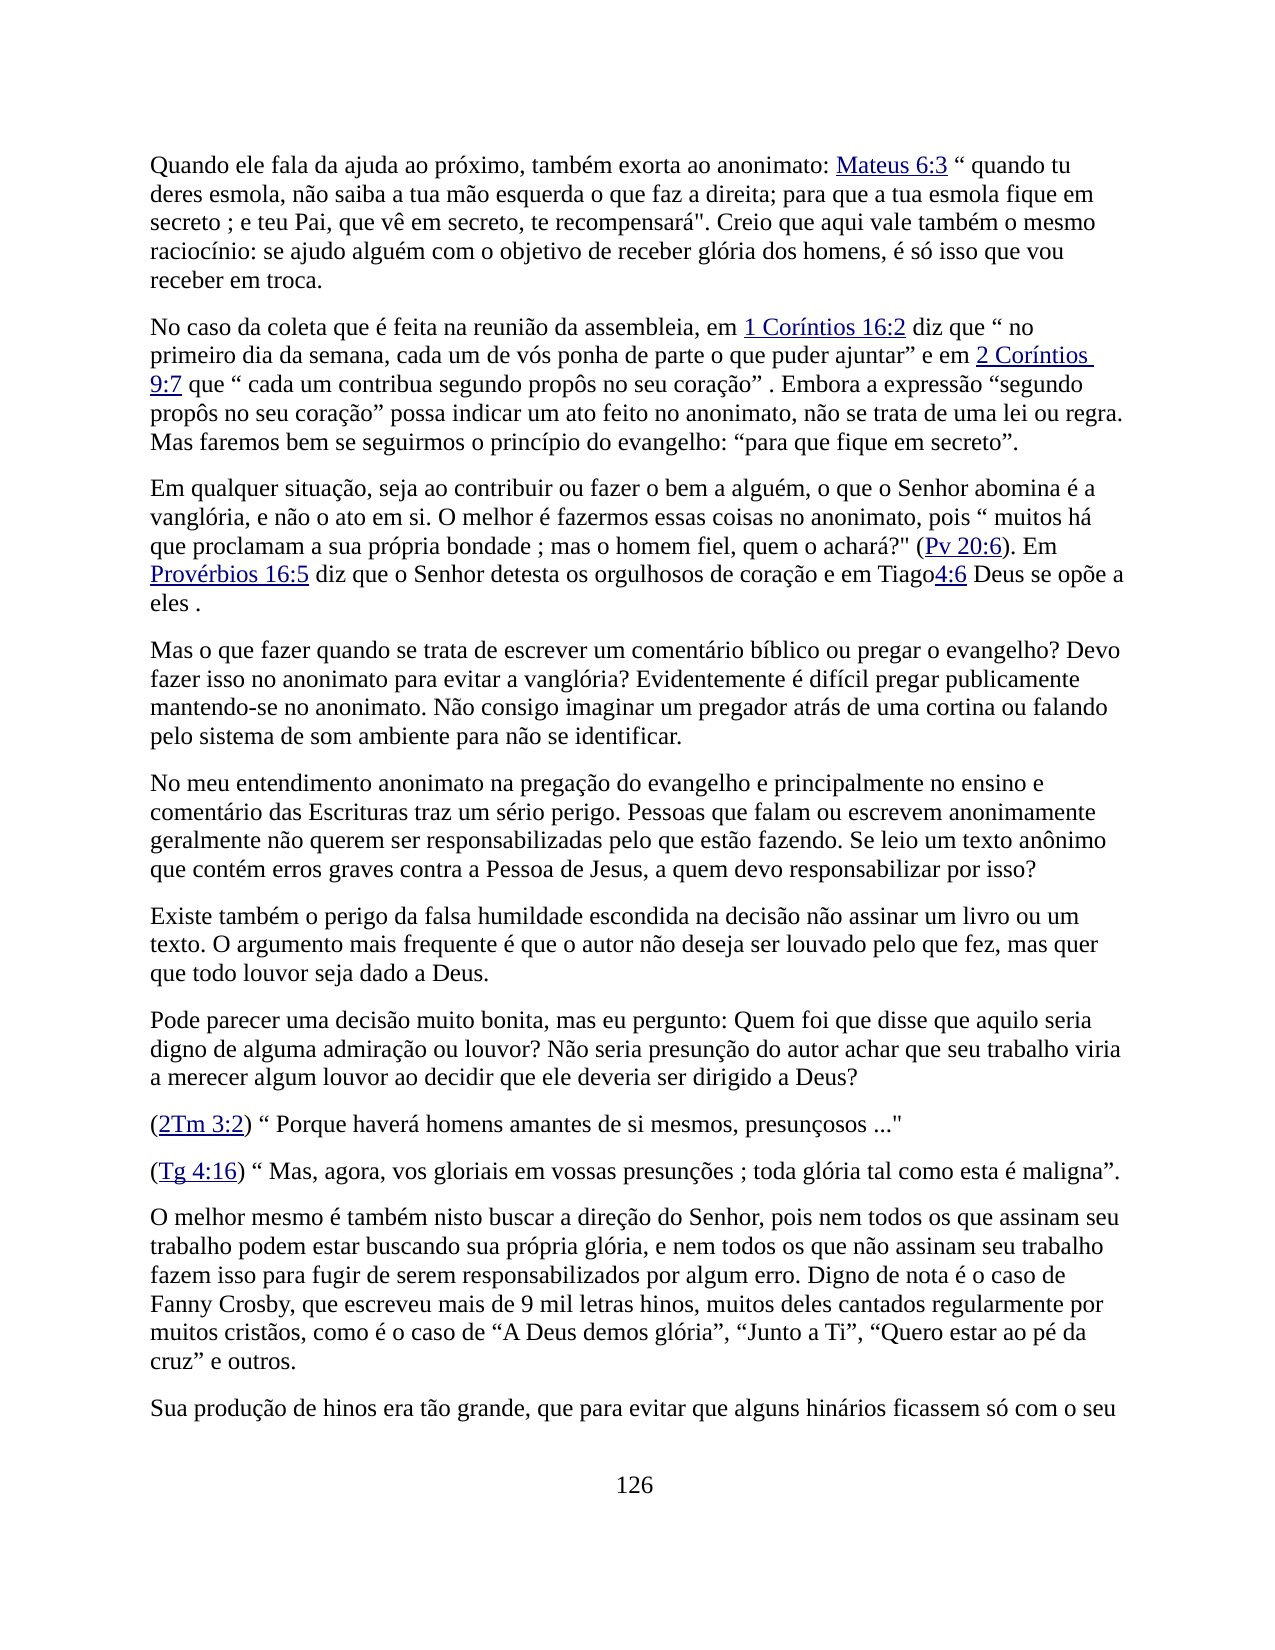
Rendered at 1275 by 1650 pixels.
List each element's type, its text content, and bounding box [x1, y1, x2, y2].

text Quando ele fala da ajuda ao próximo, também exorta ao anonimato: Mateus 6:3 “ quando tu deres esmola, não saiba a tua mão esquerda o que faz a direita; para que a tua esmola fique em secreto ; e teu Pai, que vê em secreto, te recompensará". Creio que aqui vale também o mesmo raciocínio: se ajudo alguém com o objetivo de receber glória dos homens, é só isso que vou receber em troca. [150, 150, 1125, 294]
text No meu entendimento anonimato na pregação do evangelho e principalmente no ensino e comentário das Escrituras traz um sério perigo. Pessoas que falam ou escrevem anonimamente geralmente não querem ser responsabilizadas pelo que estão fazendo. Se leio um texto anônimo que contém erros graves contra a Pessoa de Jesus, a quem devo responsabilizar por isso? [150, 768, 1125, 883]
text (Tg 4:16) “ Mas, agora, vos gloriais em vossas presunções ; toda glória tal como esta é maligna”. [150, 1156, 1125, 1184]
text (2Tm 3:2) “ Porque haverá homens amantes de si mesmos, presunçosos ..." [150, 1109, 1125, 1138]
text Pode parecer uma decisão muito bonita, mas eu pergunto: Quem foi que disse que aquilo seria digno de alguma admiração ou louvor? Não seria presunção do autor achar que seu trabalho viria a merecer algum louvor ao decidir que ele deveria ser dirigido a Deus? [150, 1005, 1125, 1091]
text O melhor mesmo é também nisto buscar a direção do Senhor, pois nem todos os que assinam seu trabalho podem estar buscando sua própria glória, e nem todos os que não assinam seu trabalho fazem isso para fugir de serem responsabilizados por algum erro. Digno de nota é o caso de Fanny Crosby, que escreveu mais de 9 mil letras hinos, muitos deles cantados regularmente por muitos cristãos, como é o caso de “A Deus demos glória”, “Junto a Ti”, “Quero estar ao pé da cruz” e outros. [150, 1202, 1125, 1375]
text Em qualquer situação, seja ao contribuir ou fazer o bem a alguém, o que o Senhor abomina é a vanglória, e não o ato em si. O melhor é fazermos essas coisas no anonimato, pois “ muitos há que proclamam a sua própria bondade ; mas o homem fiel, quem o achará?" (Pv 20:6). Em Provérbios 16:5 diz que o Senhor detesta os orgulhosos de coração e em Tiago4:6 Deus se opõe a eles . [150, 473, 1125, 617]
text Sua produção de hinos era tão grande, que para evitar que alguns hinários ficassem só com o seu [150, 1393, 1125, 1422]
text Mas o que fazer quando se trata de escrever um comentário bíblico ou pregar o evangelho? Devo fazer isso no anonimato para evitar a vanglória? Evidentemente é difícil pregar publicamente mantendo-se no anonimato. Não consigo imaginar um pregador atrás de uma cortina ou falando pelo sistema de som ambiente para não se identificar. [150, 635, 1125, 750]
text No caso da coleta que é feita na reunião da assembleia, em 1 Coríntios 16:2 diz que “ no primeiro dia da semana, cada um de vós ponha de parte o que puder ajuntar” e em 2 Coríntios 9:7 que “ cada um contribua segundo propôs no seu coração” . Embora a expressão “segundo propôs no seu coração” possa indicar um ato feito no anonimato, não se trata de uma lei ou regra. Mas faremos bem se seguirmos o princípio do evangelho: “para que fique em secreto”. [150, 312, 1125, 455]
text Existe também o perigo da falsa humildade escondida na decisão não assinar um livro ou um texto. O argumento mais frequente é que o autor não deseja ser louvado pelo que fez, mas quer que todo louvor seja dado a Deus. [150, 901, 1125, 987]
